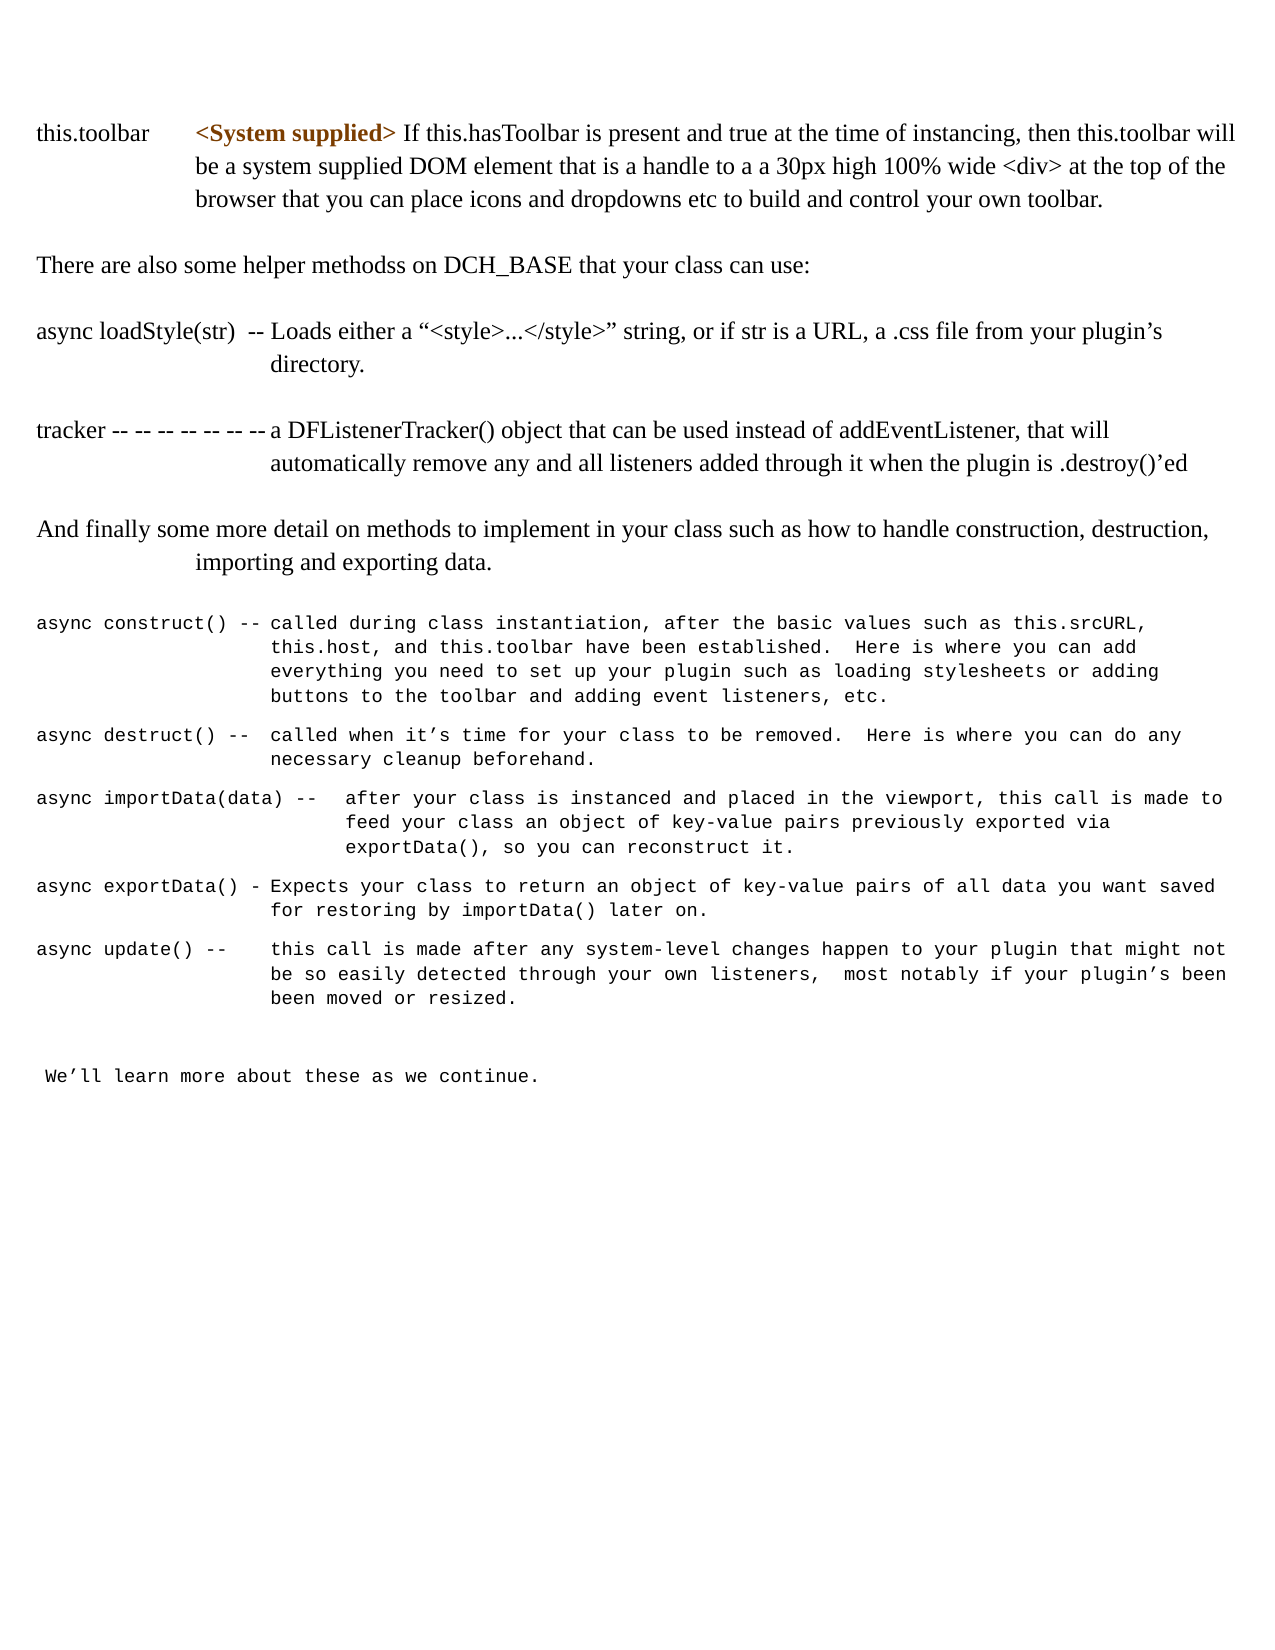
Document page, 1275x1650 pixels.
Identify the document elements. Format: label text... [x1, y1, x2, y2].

text There are also some helper methodss on DCH_BASE that your class can use: [36, 250, 1236, 279]
text async destruct() -- called when it’s time for your class to be removed. Here is where you can do any necessary cleanup beforehand. [36, 726, 1236, 771]
text We’ll learn more about these as we continue. [45, 1067, 1236, 1088]
text async loadStyle(str) -- Loads either a “<style>...</style>” string, or if str is a URL, a .css file from your plugin’s directory. [36, 316, 1236, 378]
text tracker -- -- -- -- -- -- -- a DFListenerTracker() object that can be used instead of addEventListener, that will automatically remove any and all listeners added through it when the plugin is .destroy()’ed [36, 415, 1236, 477]
text async importData(data) -- after your class is instanced and placed in the viewport, this call is made to feed your class an object of key-value pairs previously exported via exportData(), so you can reconstruct it. [36, 789, 1236, 859]
text async construct() -- called during class instantiation, after the basic values such as this.srcURL, this.host, and this.toolbar have been established. Here is where you can add everything you need to set up your plugin such as loading stylesheets or adding buttons to the toolbar and adding event listeners, etc. [36, 613, 1236, 708]
text async exportData() - Expects your class to return an object of key-value pairs of all data you want saved for restoring by importData() later on. [36, 877, 1236, 922]
text async update() -- this call is made after any system-level changes happen to your plugin that might not be so easily detected through your own listeners, most notably if your plugin’s been been moved or resized. [36, 940, 1236, 1010]
text And finally some more detail on methods to implement in your class such as how to handle construction, destruction, importing and exporting data. [36, 514, 1236, 576]
text this.toolbar <System supplied> If this.hasToolbar is present and true at the time of instancing, then this.toolbar will be a system supplied DOM element that is a handle to a a 30px high 100% wide <div> at the top of the browser that you can place icons and dropdowns etc to build and control your own toolbar. [36, 118, 1236, 213]
